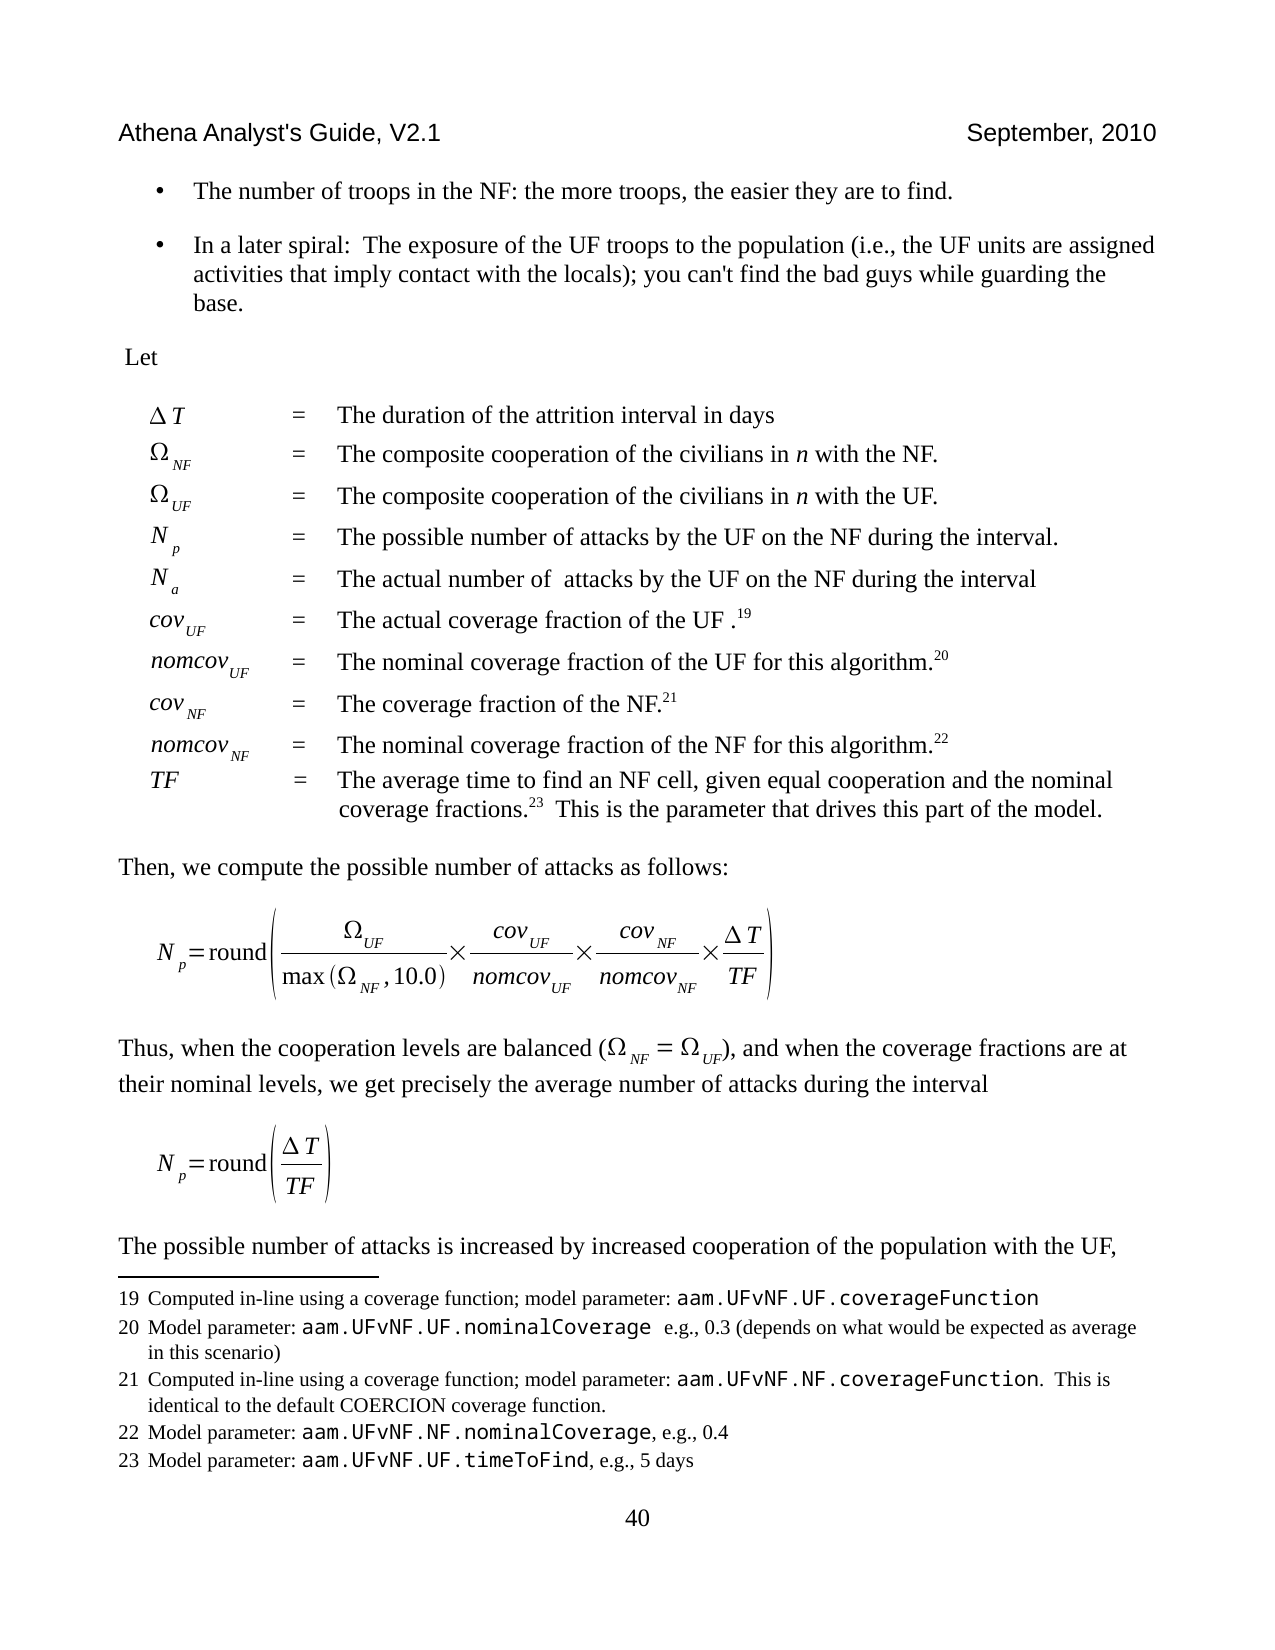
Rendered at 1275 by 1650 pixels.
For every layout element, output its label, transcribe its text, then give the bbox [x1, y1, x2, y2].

text = The actual coverage fraction of the UF . [149, 599, 1157, 641]
text = The nominal coverage fraction of the NF for this algorithm. [149, 724, 1157, 766]
text = The composite cooperation of the civilians in n with the UF. [149, 474, 1157, 516]
text = The duration of the attrition interval in days [149, 397, 1157, 433]
text TF = The average time to find an NF cell, given equal cooperation and the nominal coverage fractions. This is the parameter that drives this part of the model. [149, 766, 1157, 823]
text Model parameter: aam.UFvNF.UF.nominalCoverage e.g., 0.3 (depends on what would be expected as average in this scenario) [118, 1312, 1157, 1364]
text = The actual number of attacks by the UF on the NF during the interval [149, 557, 1157, 599]
text = The possible number of attacks by the UF on the NF during the interval. [149, 516, 1157, 557]
text Computed in-line using a coverage function; model parameter: aam.UFvNF.UF.coverageFunction [118, 1283, 1157, 1312]
text The possible number of attacks is increased by increased cooperation of the population with the UF, [118, 1231, 1157, 1259]
text Thus, when the cooperation levels are balanced (), and when the coverage fractions are at their nominal levels, we get precisely the average number of attacks during the interval [118, 1027, 1157, 1097]
text Let [118, 342, 1157, 371]
text Model parameter: aam.UFvNF.NF.nominalCoverage, e.g., 0.4 [118, 1417, 1157, 1445]
text Model parameter: aam.UFvNF.UF.timeToFind, e.g., 5 days [118, 1445, 1157, 1474]
text Computed in-line using a coverage function; model parameter: aam.UFvNF.NF.coverageFunction. This is identical to the default COERCION coverage function. [118, 1364, 1157, 1417]
text = The nominal coverage fraction of the UF for this algorithm. [149, 641, 1157, 682]
text Then, we compute the possible number of attacks as follows: [118, 852, 1157, 881]
text = The coverage fraction of the NF. [149, 682, 1157, 724]
text = The composite cooperation of the civilians in n with the NF. [149, 433, 1157, 474]
list In a later spiral: The exposure of the UF troops to the population (i.e., the UF units are assigned activities that imply contact with the locals); you can't find the bad guys while guarding the base. [156, 231, 1157, 317]
list The number of troops in the NF: the more troops, the easier they are to find. [156, 176, 1157, 205]
